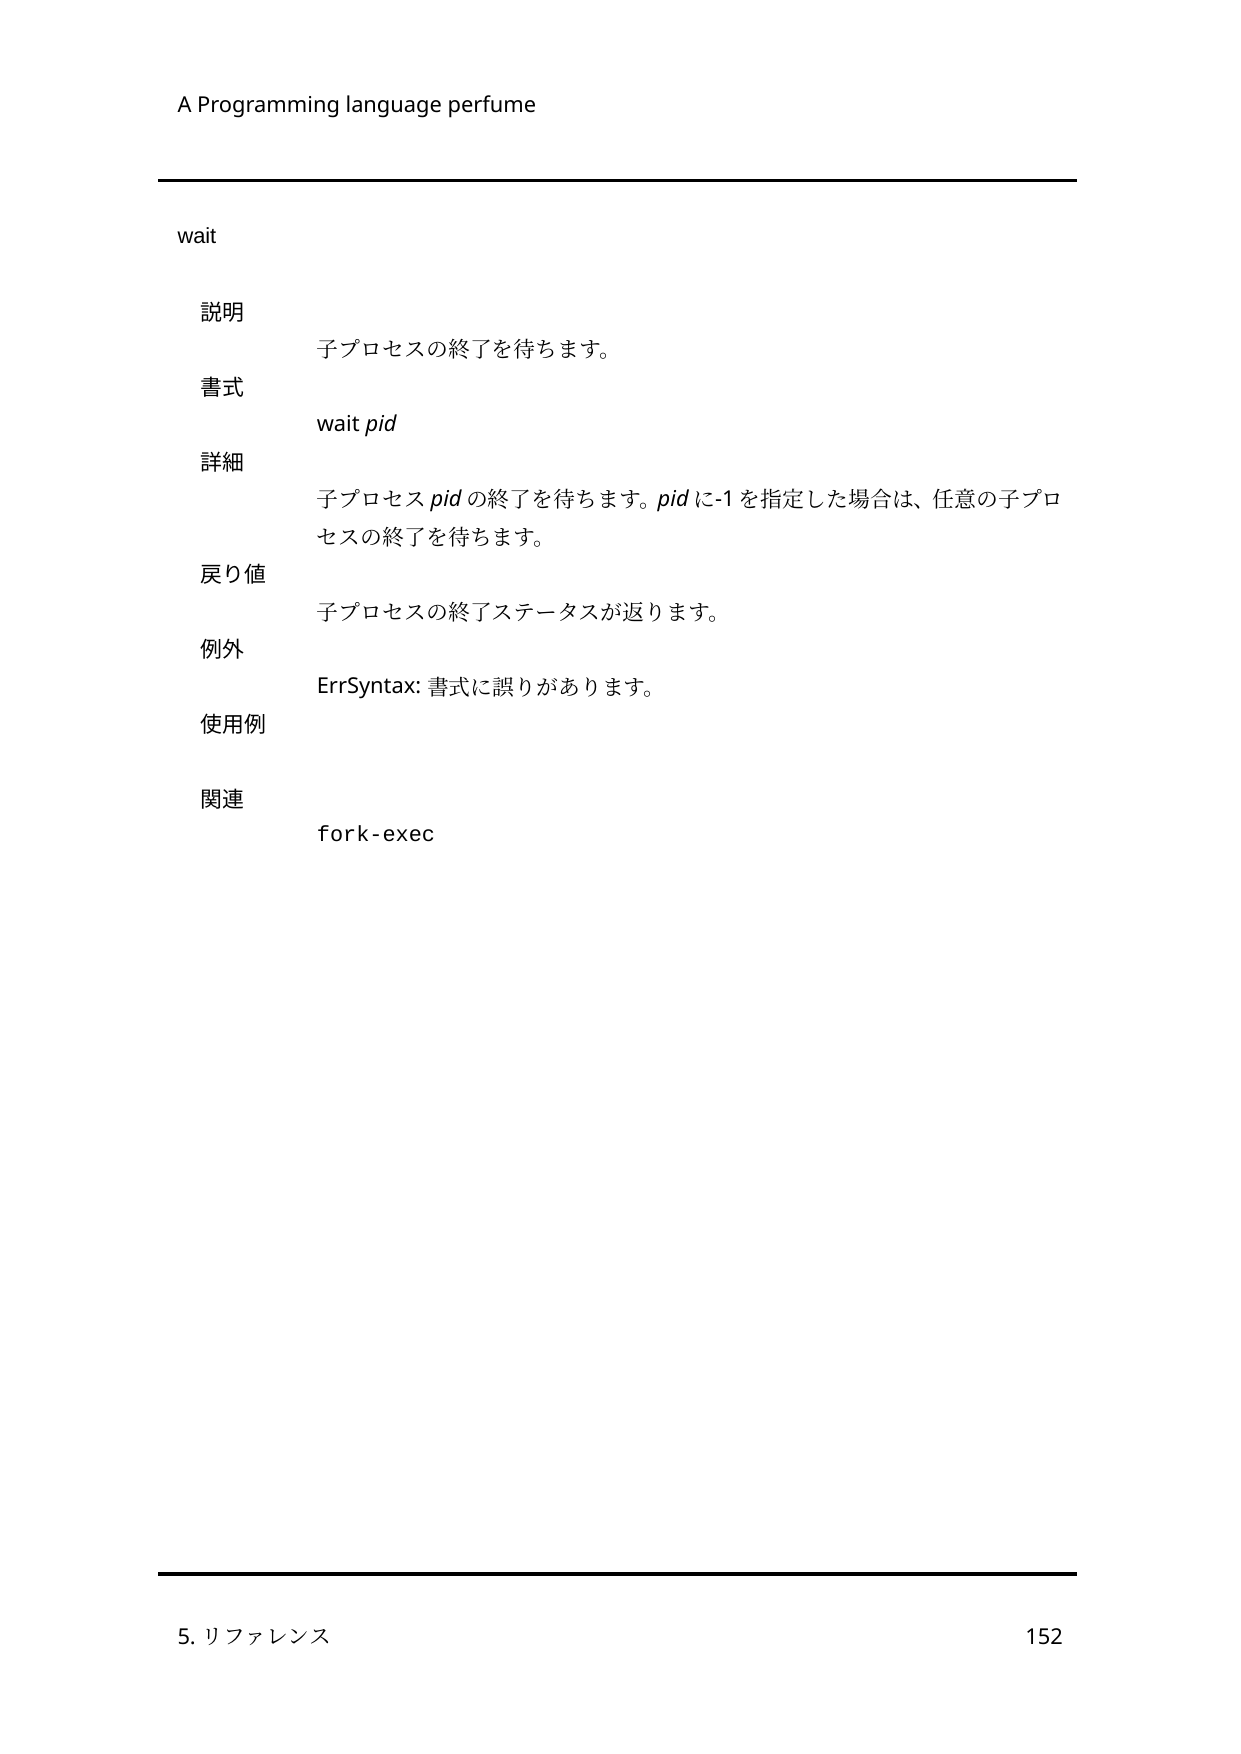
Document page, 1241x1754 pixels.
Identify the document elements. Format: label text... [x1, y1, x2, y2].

table_header 子プロセスの終了を待ちます。 [317, 292, 1063, 367]
table_cell 子プロセスpidの終了を待ちます。pidに-1を指定した場合は、任意の子プロセスの終了を待ちます。 [317, 442, 1063, 554]
table_cell 例外 [200, 629, 317, 704]
table_header 説明 [200, 292, 317, 367]
subtitle wait [177, 217, 1063, 254]
table_cell 書式 [200, 367, 317, 442]
table_cell [317, 704, 1063, 779]
table_cell 関連 [200, 779, 317, 867]
table_cell ErrSyntax: 書式に誤りがあります。 [317, 629, 1063, 704]
table_cell 戻り値 [200, 554, 317, 629]
table_cell 子プロセスの終了ステータスが返ります。 [317, 554, 1063, 629]
table_cell wait pid [317, 367, 1063, 442]
table_cell 詳細 [200, 442, 317, 554]
table_cell 使用例 [200, 704, 317, 779]
table_cell fork-exec [317, 779, 1063, 867]
